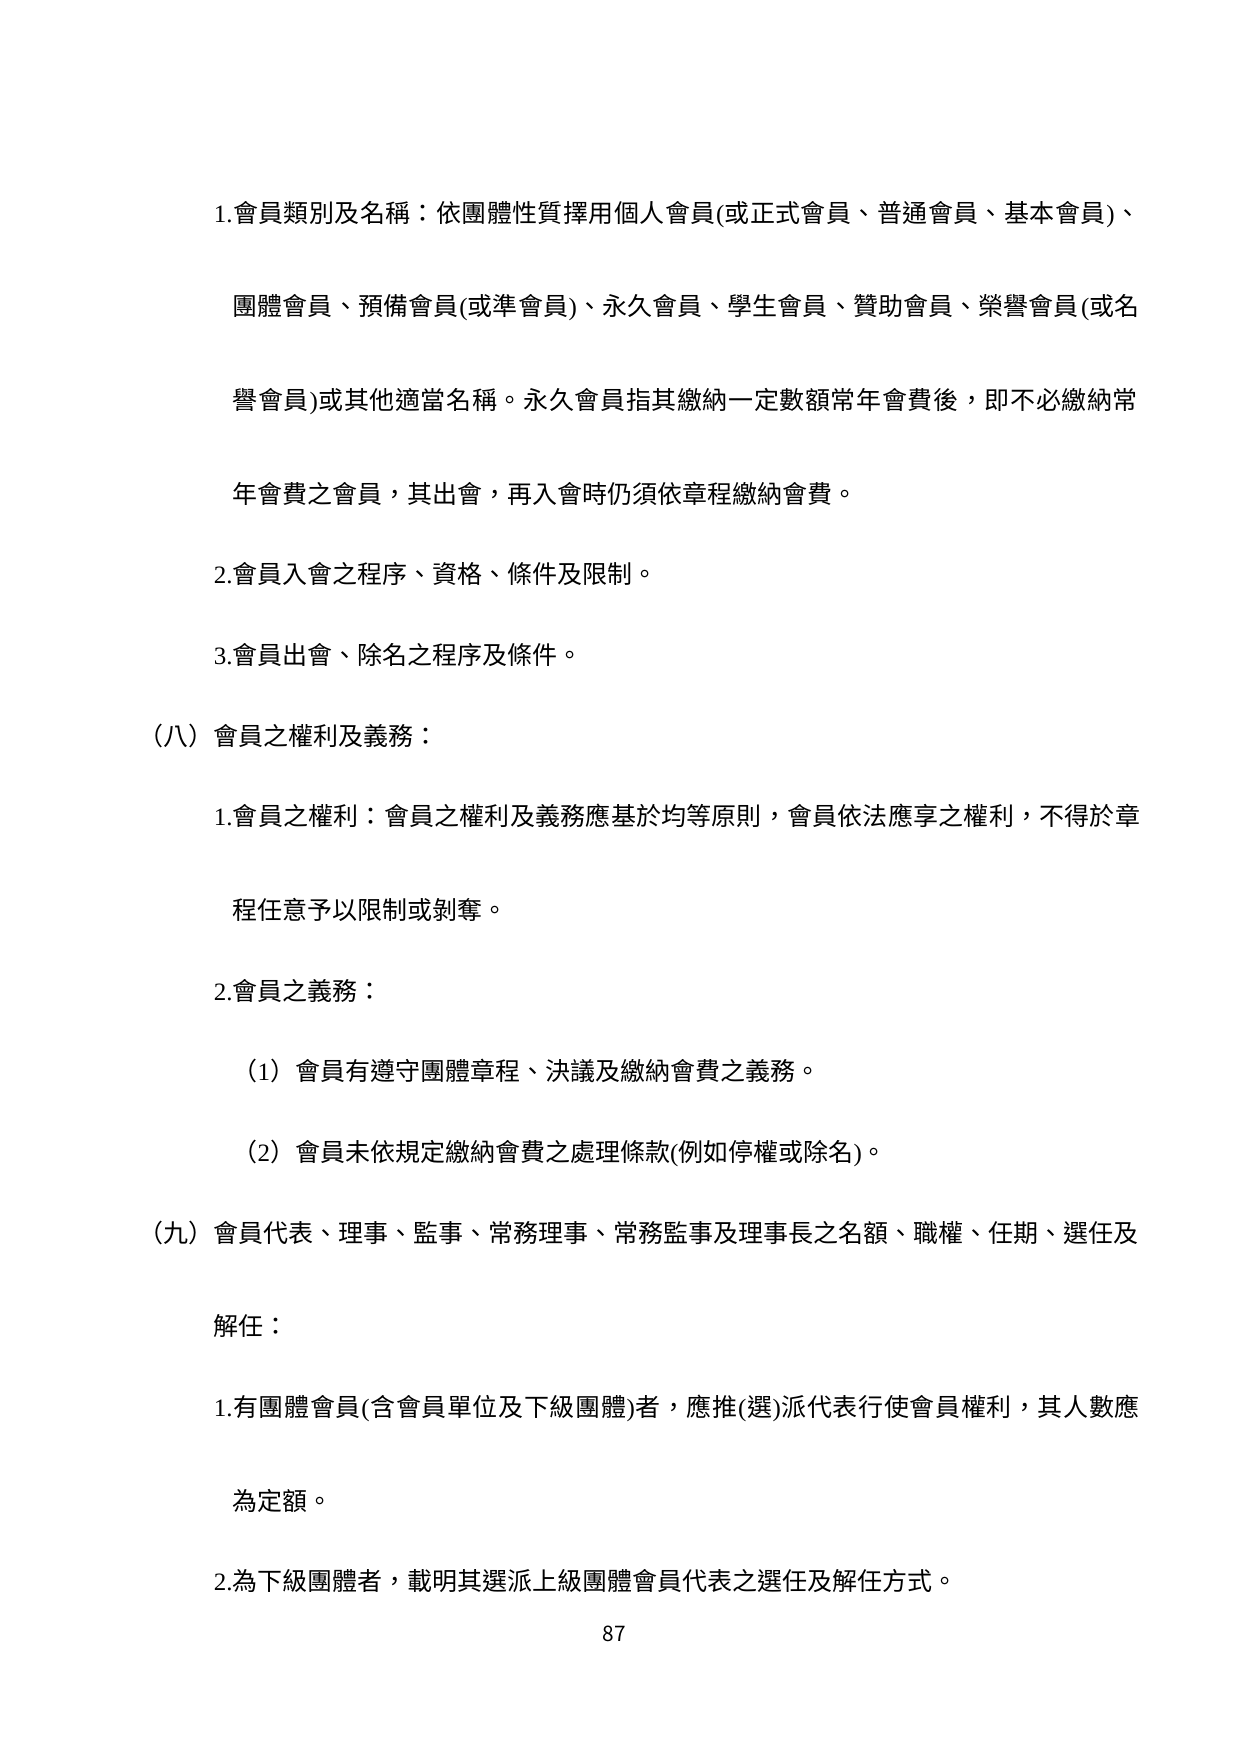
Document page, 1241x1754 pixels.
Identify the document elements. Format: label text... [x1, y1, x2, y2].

text （2）會員未依規定繳納會費之處理條款(例如停權或除名)。 [232, 1109, 1140, 1171]
text （九）會員代表、理事、監事、常務理事、常務監事及理事長之名額、職權、任期、選任及解任： [139, 1189, 1140, 1346]
text 2.會員入會之程序、資格、條件及限制。 [214, 531, 1140, 594]
text 3.會員出會、除名之程序及條件。 [214, 612, 1140, 674]
text （1）會員有遵守團體章程、決議及繳納會費之義務。 [232, 1028, 1140, 1091]
text 2.為下級團體者，載明其選派上級團體會員代表之選任及解任方式。 [214, 1538, 1140, 1601]
text 1.會員類別及名稱：依團體性質擇用個人會員(或正式會員、普通會員、基本會員)、團體會員、預備會員(或準會員)、永久會員、學生會員、贊助會員、榮譽會員(或名譽會員)或其他適當名稱。永久會員指其繳納一定數額常年會費後，即不必繳納常年會費之會員，其出會，再入會時仍須依章程繳納會費。 [214, 169, 1140, 513]
text 2.會員之義務： [214, 948, 1140, 1010]
text （八）會員之權利及義務： [139, 693, 1140, 755]
text 1.有團體會員(含會員單位及下級團體)者，應推(選)派代表行使會員權利，其人數應為定額。 [214, 1364, 1140, 1520]
text 1.會員之權利：會員之權利及義務應基於均等原則，會員依法應享之權利，不得於章程任意予以限制或剝奪。 [214, 773, 1140, 929]
